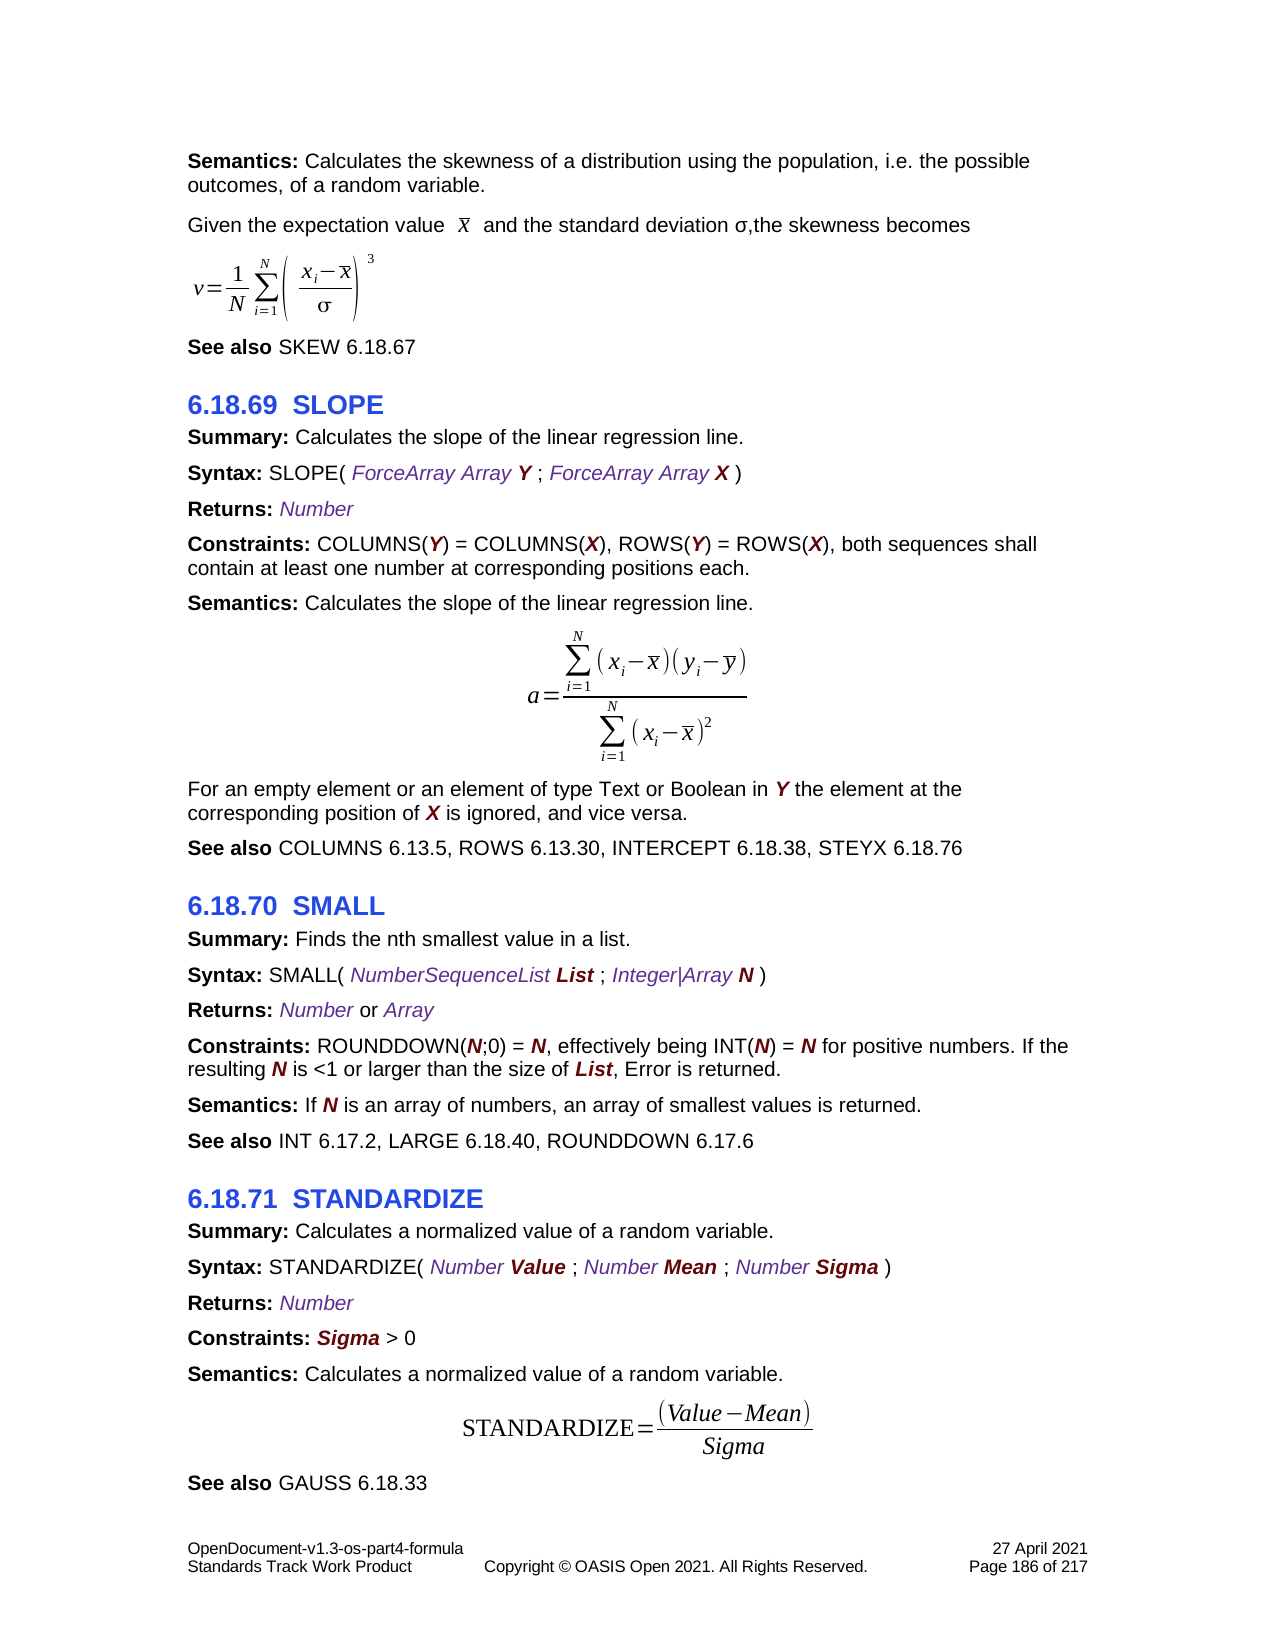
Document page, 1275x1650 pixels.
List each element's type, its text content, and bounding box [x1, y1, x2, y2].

subtitle STANDARDIZE [187, 1184, 1088, 1214]
text Semantics: If N is an array of numbers, an array of smallest values is returned. [187, 1093, 1088, 1117]
subtitle SLOPE [187, 390, 1088, 420]
text See also COLUMNS 6.13.5, ROWS 6.13.30, INTERCEPT 6.18.38, STEYX 6.18.76 [187, 837, 1088, 860]
text Constraints: Sigma > 0 [187, 1327, 1088, 1350]
text Returns: Number or Array [187, 999, 1088, 1022]
text For an empty element or an element of type Text or Boolean in Y the element at the corresponding position of X is ignored, and vice versa. [187, 778, 1088, 825]
text Given the expectation value and the standard deviation σ,the skewness becomes [187, 209, 1088, 239]
text Summary: Calculates a normalized value of a random variable. [187, 1220, 1088, 1243]
text See also SKEW 6.18.67 [187, 335, 1088, 359]
text Semantics: Calculates a normalized value of a random variable. [187, 1362, 1088, 1386]
text Summary: Finds the nth smallest value in a list. [187, 927, 1088, 951]
text Syntax: SMALL( NumberSequenceList List ; Integer|Array N ) [187, 963, 1088, 987]
text Returns: Number [187, 1291, 1088, 1314]
text Constraints: ROUNDDOWN(N;0) = N, effectively being INT(N) = N for positive numbers. If the resulting N is <1 or larger than the size of List, Error is returned. [187, 1034, 1088, 1081]
subtitle SMALL [187, 891, 1088, 921]
text Constraints: COLUMNS(Y) = COLUMNS(X), ROWS(Y) = ROWS(X), both sequences shall contain at least one number at corresponding positions each. [187, 533, 1088, 580]
text Summary: Calculates the slope of the linear regression line. [187, 426, 1088, 449]
text See also INT 6.17.2, LARGE 6.18.40, ROUNDDOWN 6.17.6 [187, 1129, 1088, 1153]
text Syntax: STANDARDIZE( Number Value ; Number Mean ; Number Sigma ) [187, 1255, 1088, 1279]
text Syntax: SLOPE( ForceArray Array Y ; ForceArray Array X ) [187, 461, 1088, 485]
text Semantics: Calculates the skewness of a distribution using the population, i.e. the possible outcomes, of a random variable. [187, 150, 1088, 197]
text Semantics: Calculates the slope of the linear regression line. [187, 592, 1088, 615]
text See also GAUSS 6.18.33 [187, 1471, 1088, 1495]
text Returns: Number [187, 497, 1088, 521]
